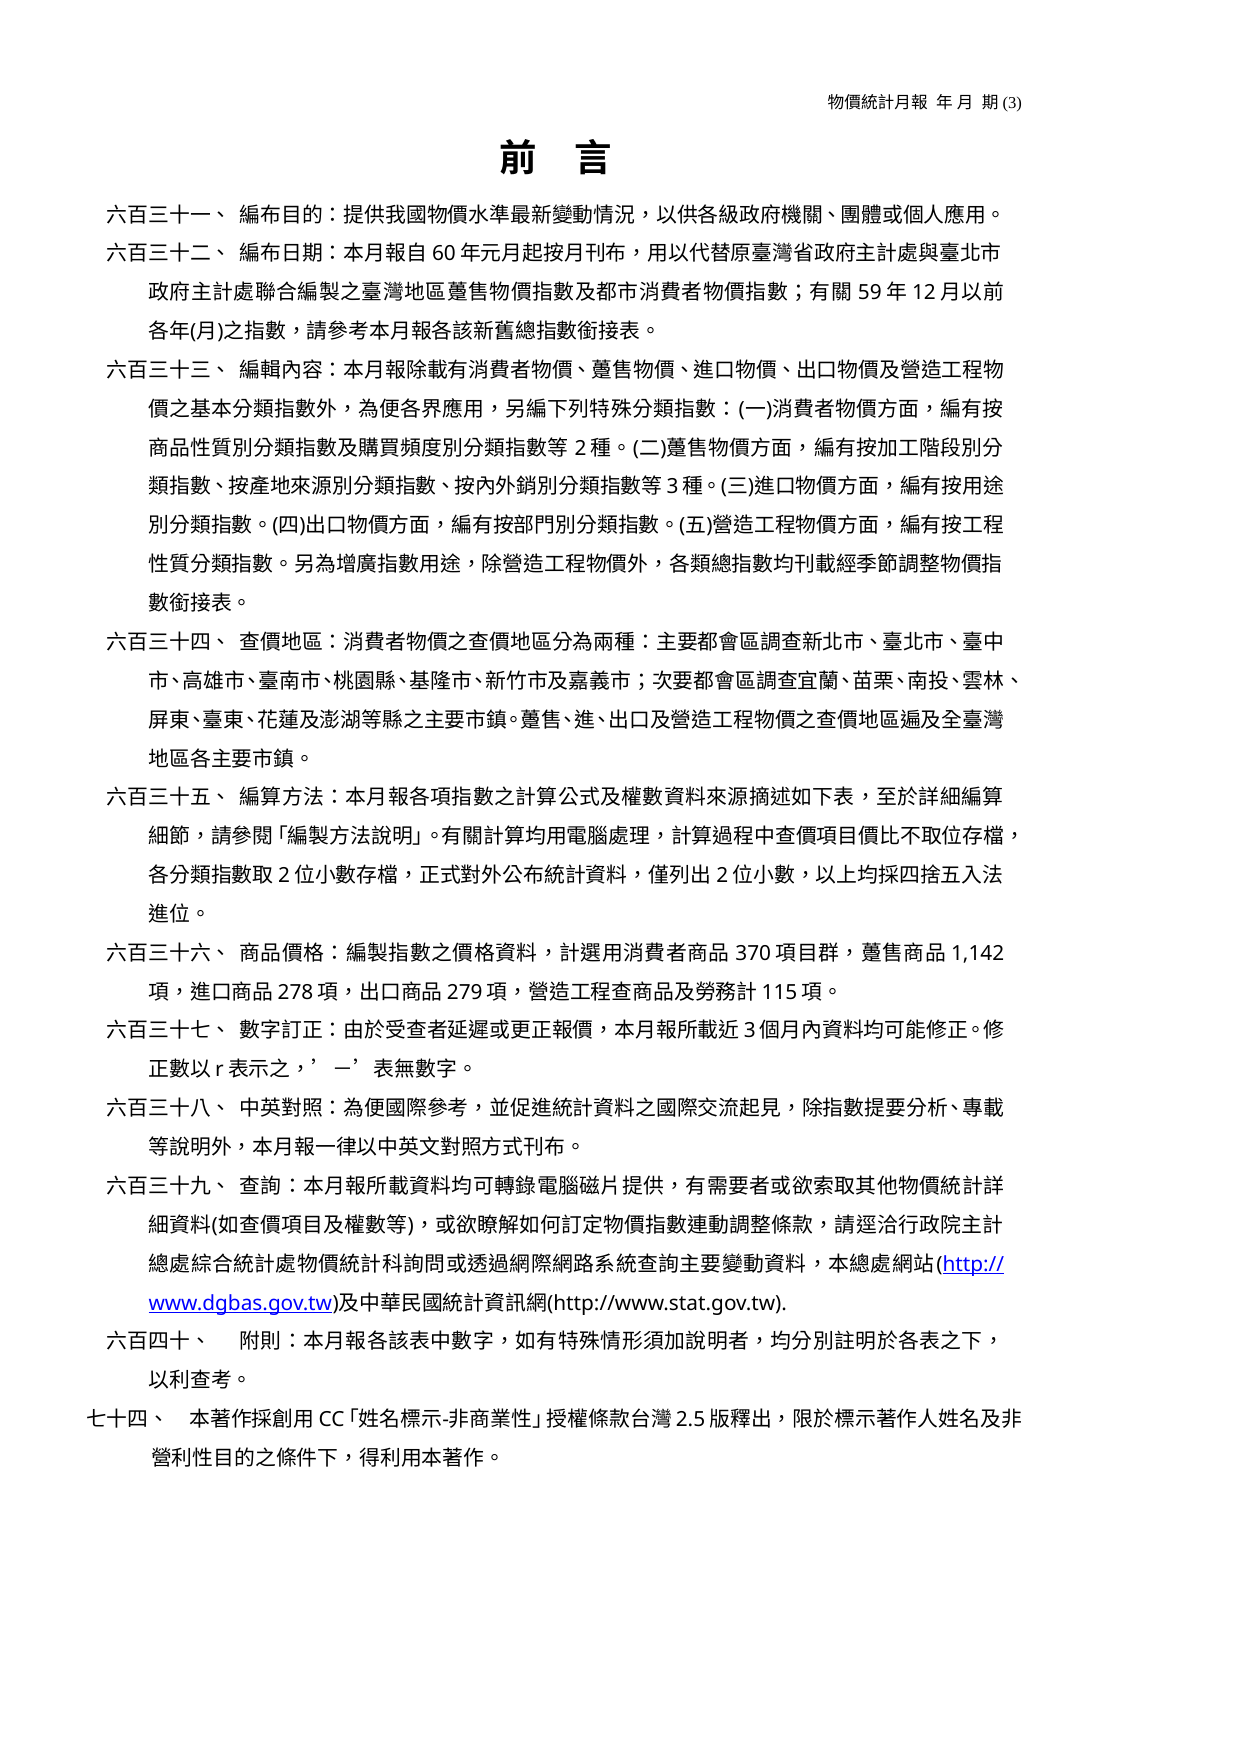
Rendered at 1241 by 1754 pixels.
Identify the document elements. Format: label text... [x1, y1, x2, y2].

list 中英對照：為便國際參考，並促進統計資料之國際交流起見，除指數提要分析、專載等說明外，本月報一律以中英文對照方式刊布。 [106, 1087, 1004, 1165]
list 附則：本月報各該表中數字，如有特殊情形須加說明者，均分別註明於各表之下，以利查考。 [106, 1320, 1004, 1398]
list 查價地區：消費者物價之查價地區分為兩種：主要都會區調查新北市、臺北市、臺中市、高雄市、臺南市、桃園縣、基隆市、新竹市及嘉義市；次要都會區調查宜蘭、苗栗、南投、雲林、屏東、臺東、花蓮及澎湖等縣之主要市鎮。躉售、進、出口及營造工程物價之查價地區遍及全臺灣地區各主要市鎮。 [106, 621, 1004, 776]
list 編算方法：本月報各項指數之計算公式及權數資料來源摘述如下表，至於詳細編算細節，請參閱「編製方法說明」。有關計算均用電腦處理，計算過程中查價項目價比不取位存檔，各分類指數取2位小數存檔，正式對外公布統計資料，僅列出2位小數，以上均採四捨五入法進位。 [106, 776, 1004, 932]
list 編輯內容：本月報除載有消費者物價、躉售物價、進口物價、出口物價及營造工程物價之基本分類指數外，為便各界應用，另編下列特殊分類指數：(一)消費者物價方面，編有按商品性質別分類指數及購買頻度別分類指數等2種。(二)躉售物價方面，編有按加工階段別分類指數、按產地來源別分類指數、按內外銷別分類指數等3種。(三)進口物價方面，編有按用途別分類指數。(四)出口物價方面，編有按部門別分類指數。(五)營造工程物價方面，編有按工程性質分類指數。另為增廣指數用途，除營造工程物價外，各類總指數均刊載經季節調整物價指數銜接表。 [106, 349, 1004, 621]
list 商品價格：編製指數之價格資料，計選用消費者商品370項目群，躉售商品1,142項，進口商品278項，出口商品279項，營造工程查商品及勞務計115項。 [106, 932, 1004, 1009]
subtitle 前 言 [89, 116, 1022, 193]
list 編布目的：提供我國物價水準最新變動情況，以供各級政府機關、團體或個人應用。 [106, 193, 1004, 232]
list 本著作採創用CC「姓名標示-非商業性」授權條款台灣2.5版釋出，限於標示著作人姓名及非營利性目的之條件下，得利用本著作。 [86, 1398, 1022, 1476]
list 數字訂正：由於受查者延遲或更正報價，本月報所載近3個月內資料均可能修正。修正數以r表示之，’－’表無數字。 [106, 1009, 1004, 1087]
list 編布日期：本月報自60年元月起按月刊布，用以代替原臺灣省政府主計處與臺北市政府主計處聯合編製之臺灣地區躉售物價指數及都市消費者物價指數；有關59年12月以前各年(月)之指數，請參考本月報各該新舊總指數銜接表。 [106, 232, 1004, 349]
list 查詢：本月報所載資料均可轉錄電腦磁片提供，有需要者或欲索取其他物價統計詳細資料(如查價項目及權數等)，或欲瞭解如何訂定物價指數連動調整條款，請逕洽行政院主計總處綜合統計處物價統計科詢問或透過網際網路系統查詢主要變動資料，本總處網站(http://www.dgbas.gov.tw)及中華民國統計資訊網(http://www.stat.gov.tw). [106, 1165, 1004, 1320]
